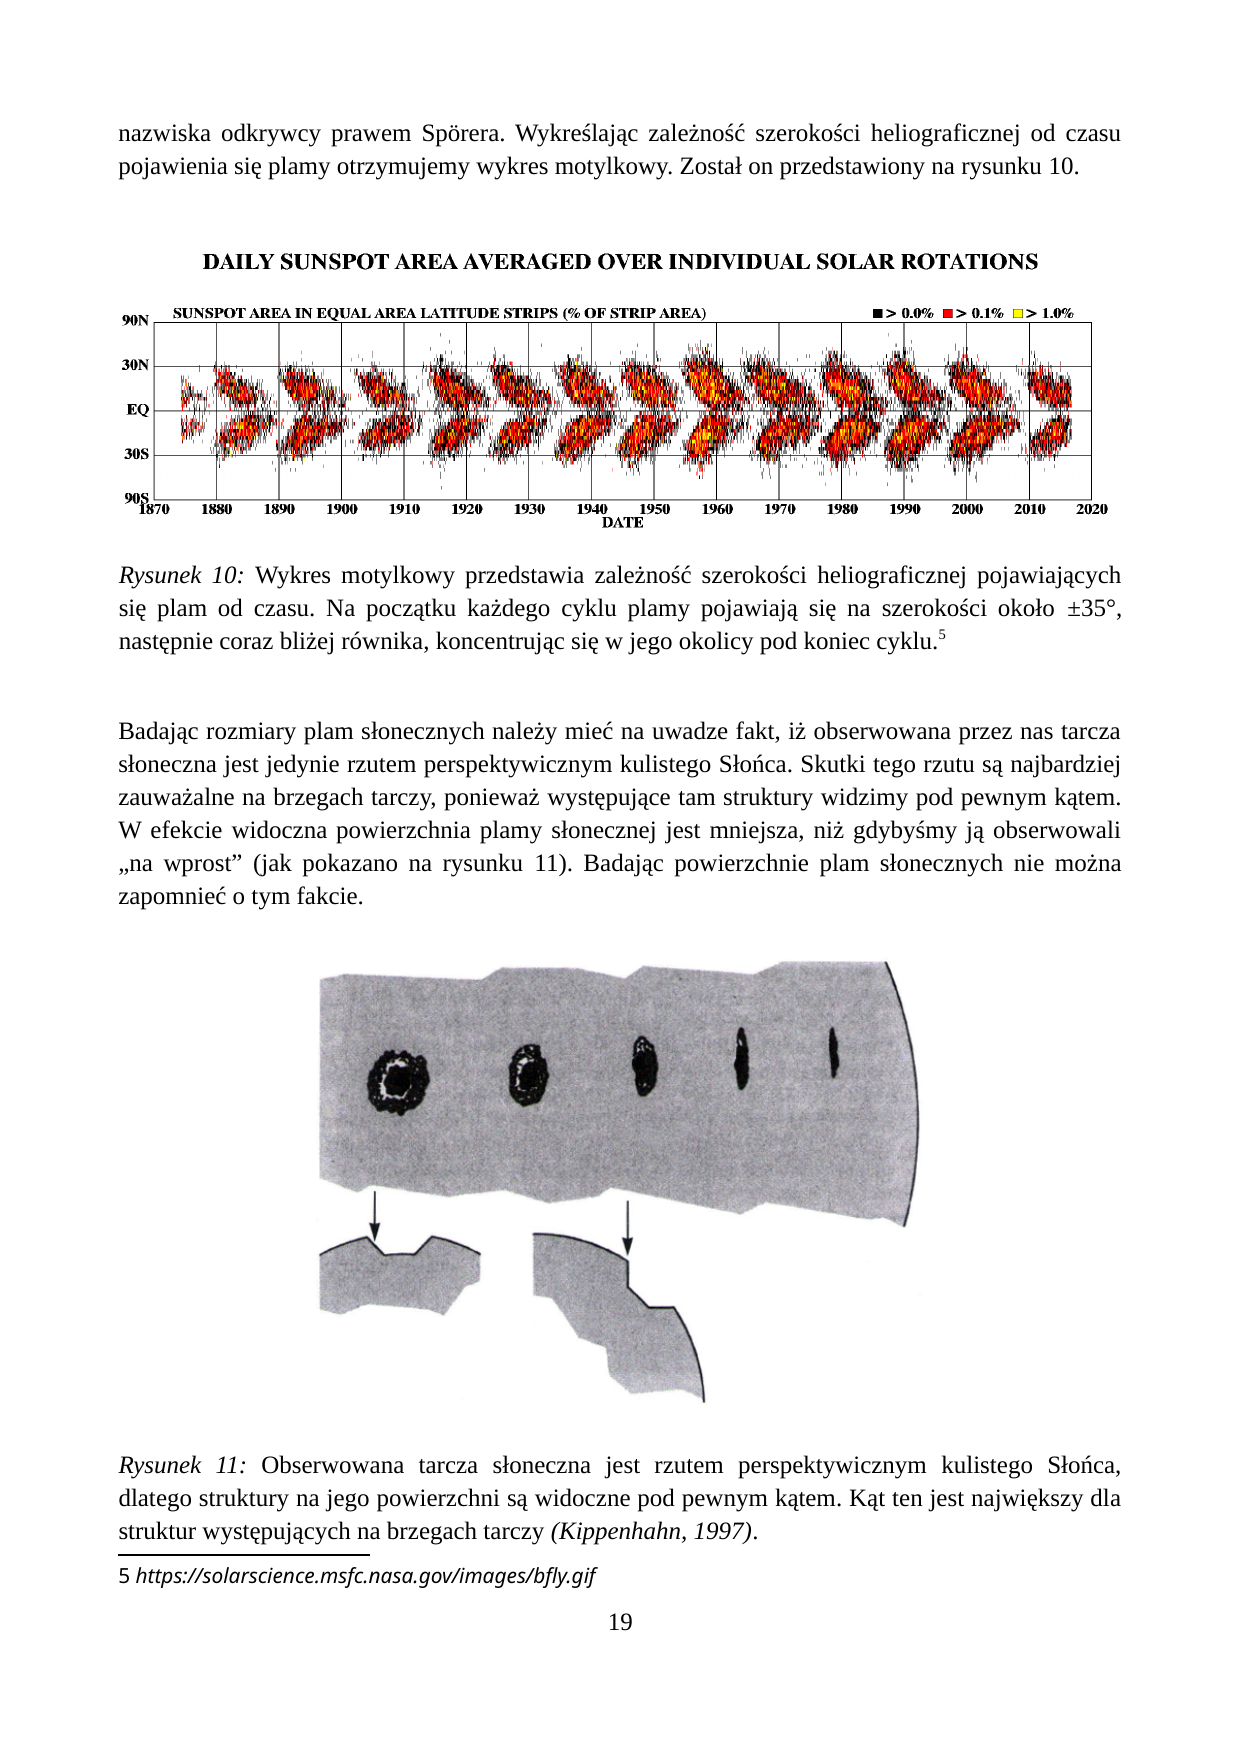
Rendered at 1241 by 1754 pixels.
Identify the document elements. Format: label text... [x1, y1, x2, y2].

text https://solarscience.msfc.nasa.gov/images/bfly.gif [118, 1561, 1122, 1589]
text Rysunek 11: Obserwowana tarcza słoneczna jest rzutem perspektywicznym kulistego Słońca, dlatego struktury na jego powierzchni są widoczne pod pewnym kątem. Kąt ten jest największy dla struktur występujących na brzegach tarczy (Kippenhahn, 1997). [118, 931, 1122, 1545]
text nazwiska odkrywcy prawem Spörera. Wykreślając zależność szerokości heliograficznej od czasu pojawienia się plamy otrzymujemy wykres motylkowy. Został on przedstawiony na rysunku 10. [118, 118, 1122, 180]
text Badając rozmiary plam słonecznych należy mieć na uwadze fakt, iż obserwowana przez nas tarcza słoneczna jest jedynie rzutem perspektywicznym kulistego Słońca. Skutki tego rzutu są najbardziej zauważalne na brzegach tarczy, ponieważ występujące tam struktury widzimy pod pewnym kątem. W efekcie widoczna powierzchnia plamy słonecznej jest mniejsza, niż gdybyśmy ją obserwowali „na wprost” (jak pokazano na rysunku 11). Badając powierzchnie plam słonecznych nie można zapomnieć o tym fakcie. [118, 716, 1122, 909]
picture [119, 240, 1122, 537]
text Rysunek 10: Wykres motylkowy przedstawia zależność szerokości heliograficznej pojawiających się plam od czasu. Na początku każdego cyklu plamy pojawiają się na szerokości około ±35°, następnie coraz bliżej równika, koncentrując się w jego okolicy pod koniec cyklu.5 [118, 216, 1122, 655]
picture [313, 956, 927, 1408]
